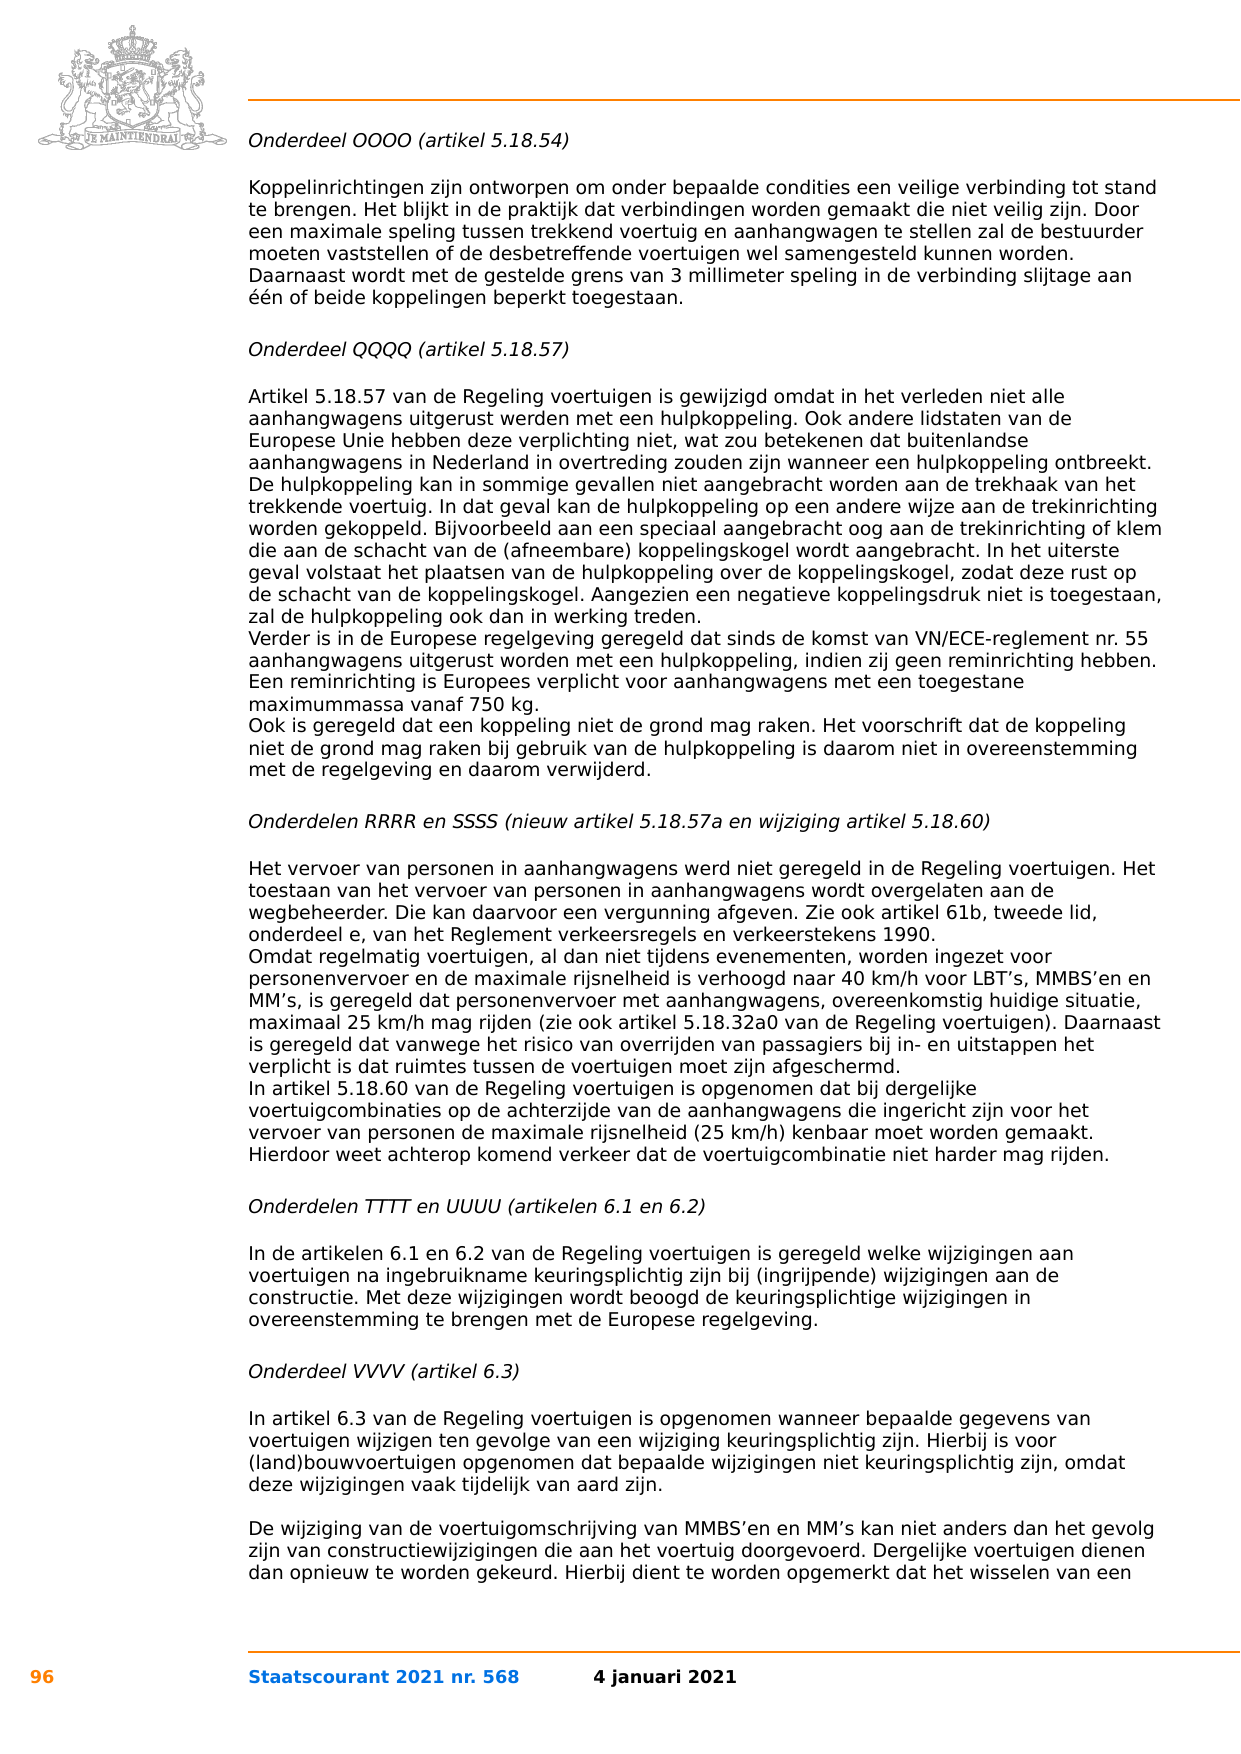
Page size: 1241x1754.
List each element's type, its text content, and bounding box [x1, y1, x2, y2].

picture [38, 25, 227, 150]
text Het vervoer van personen in aanhangwagens werd niet geregeld in de Regeling voertuigen. Het toestaan van het vervoer van personen in aanhangwagens wordt overgelaten aan de wegbeheerder. Die kan daarvoor een vergunning afgeven. Zie ook artikel 61b, tweede lid, onderdeel e, van het Reglement verkeersregels en verkeerstekens 1990. [248, 858, 1163, 946]
text In artikel 5.18.60 van de Regeling voertuigen is opgenomen dat bij dergelijke voertuigcombinaties op de achterzijde van de aanhangwagens die ingericht zijn voor het vervoer van personen de maximale rijsnelheid (25 km/h) kenbaar moet worden gemaakt. Hierdoor weet achterop komend verkeer dat de voertuigcombinatie niet harder mag rijden. [248, 1078, 1163, 1166]
text In de artikelen 6.1 en 6.2 van de Regeling voertuigen is geregeld welke wijzigingen aan voertuigen na ingebruikname keuringsplichtig zijn bij (ingrijpende) wijzigingen aan de constructie. Met deze wijzigingen wordt beoogd de keuringsplichtige wijzigingen in overeenstemming te brengen met de Europese regelgeving. [248, 1243, 1163, 1331]
text Ook is geregeld dat een koppeling niet de grond mag raken. Het voorschrift dat de koppeling niet de grond mag raken bij gebruik van de hulpkoppeling is daarom niet in overeenstemming met de regelgeving en daarom verwijderd. [248, 715, 1163, 781]
text Daarnaast wordt met de gestelde grens van 3 millimeter speling in de verbinding slijtage aan één of beide koppelingen beperkt toegestaan. [248, 265, 1163, 309]
text Omdat regelmatig voertuigen, al dan niet tijdens evenementen, worden ingezet voor personenvervoer en de maximale rijsnelheid is verhoogd naar 40 km/h voor LBT’s, MMBS’en en MM’s, is geregeld dat personenvervoer met aanhangwagens, overeenkomstig huidige situatie, maximaal 25 km/h mag rijden (zie ook artikel 5.18.32a0 van de Regeling voertuigen). Daarnaast is geregeld dat vanwege het risico van overrijden van passagiers bij in- en uitstappen het verplicht is dat ruimtes tussen de voertuigen moet zijn afgeschermd. [248, 946, 1163, 1078]
subtitle Onderdeel QQQQ (artikel 5.18.57) [248, 339, 1163, 361]
text Verder is in de Europese regelgeving geregeld dat sinds de komst van VN/ECE-reglement nr. 55 aanhangwagens uitgerust worden met een hulpkoppeling, indien zij geen reminrichting hebben. Een reminrichting is Europees verplicht voor aanhangwagens met een toegestane maximummassa vanaf 750 kg. [248, 627, 1163, 715]
text In artikel 6.3 van de Regeling voertuigen is opgenomen wanneer bepaalde gegevens van voertuigen wijzigen ten gevolge van een wijziging keuringsplichtig zijn. Hierbij is voor (land)bouwvoertuigen opgenomen dat bepaalde wijzigingen niet keuringsplichtig zijn, omdat deze wijzigingen vaak tijdelijk van aard zijn. [248, 1408, 1163, 1496]
subtitle Onderdelen TTTT en UUUU (artikelen 6.1 en 6.2) [248, 1196, 1163, 1218]
text De wijziging van de voertuigomschrijving van MMBS’en en MM’s kan niet anders dan het gevolg zijn van constructiewijzigingen die aan het voertuig doorgevoerd. Dergelijke voertuigen dienen dan opnieuw te worden gekeurd. Hierbij dient te worden opgemerkt dat het wisselen van een [248, 1518, 1163, 1584]
text De hulpkoppeling kan in sommige gevallen niet aangebracht worden aan de trekhaak van het trekkende voertuig. In dat geval kan de hulpkoppeling op een andere wijze aan de trekinrichting worden gekoppeld. Bijvoorbeeld aan een speciaal aangebracht oog aan de trekinrichting of klem die aan de schacht van de (afneembare) koppelingskogel wordt aangebracht. In het uiterste geval volstaat het plaatsen van de hulpkoppeling over de koppelingskogel, zodat deze rust op de schacht van de koppelingskogel. Aangezien een negatieve koppelingsdruk niet is toegestaan, zal de hulpkoppeling ook dan in werking treden. [248, 474, 1163, 627]
subtitle Onderdeel OOOO (artikel 5.18.54) [248, 130, 1163, 152]
subtitle Onderdeel VVVV (artikel 6.3) [248, 1361, 1163, 1383]
text Artikel 5.18.57 van de Regeling voertuigen is gewijzigd omdat in het verleden niet alle aanhangwagens uitgerust werden met een hulpkoppeling. Ook andere lidstaten van de Europese Unie hebben deze verplichting niet, wat zou betekenen dat buitenlandse aanhangwagens in Nederland in overtreding zouden zijn wanneer een hulpkoppeling ontbreekt. [248, 386, 1163, 474]
text Koppelinrichtingen zijn ontworpen om onder bepaalde condities een veilige verbinding tot stand te brengen. Het blijkt in de praktijk dat verbindingen worden gemaakt die niet veilig zijn. Door een maximale speling tussen trekkend voertuig en aanhangwagen te stellen zal de bestuurder moeten vaststellen of de desbetreffende voertuigen wel samengesteld kunnen worden. [248, 177, 1163, 265]
subtitle Onderdelen RRRR en SSSS (nieuw artikel 5.18.57a en wijziging artikel 5.18.60) [248, 811, 1163, 833]
